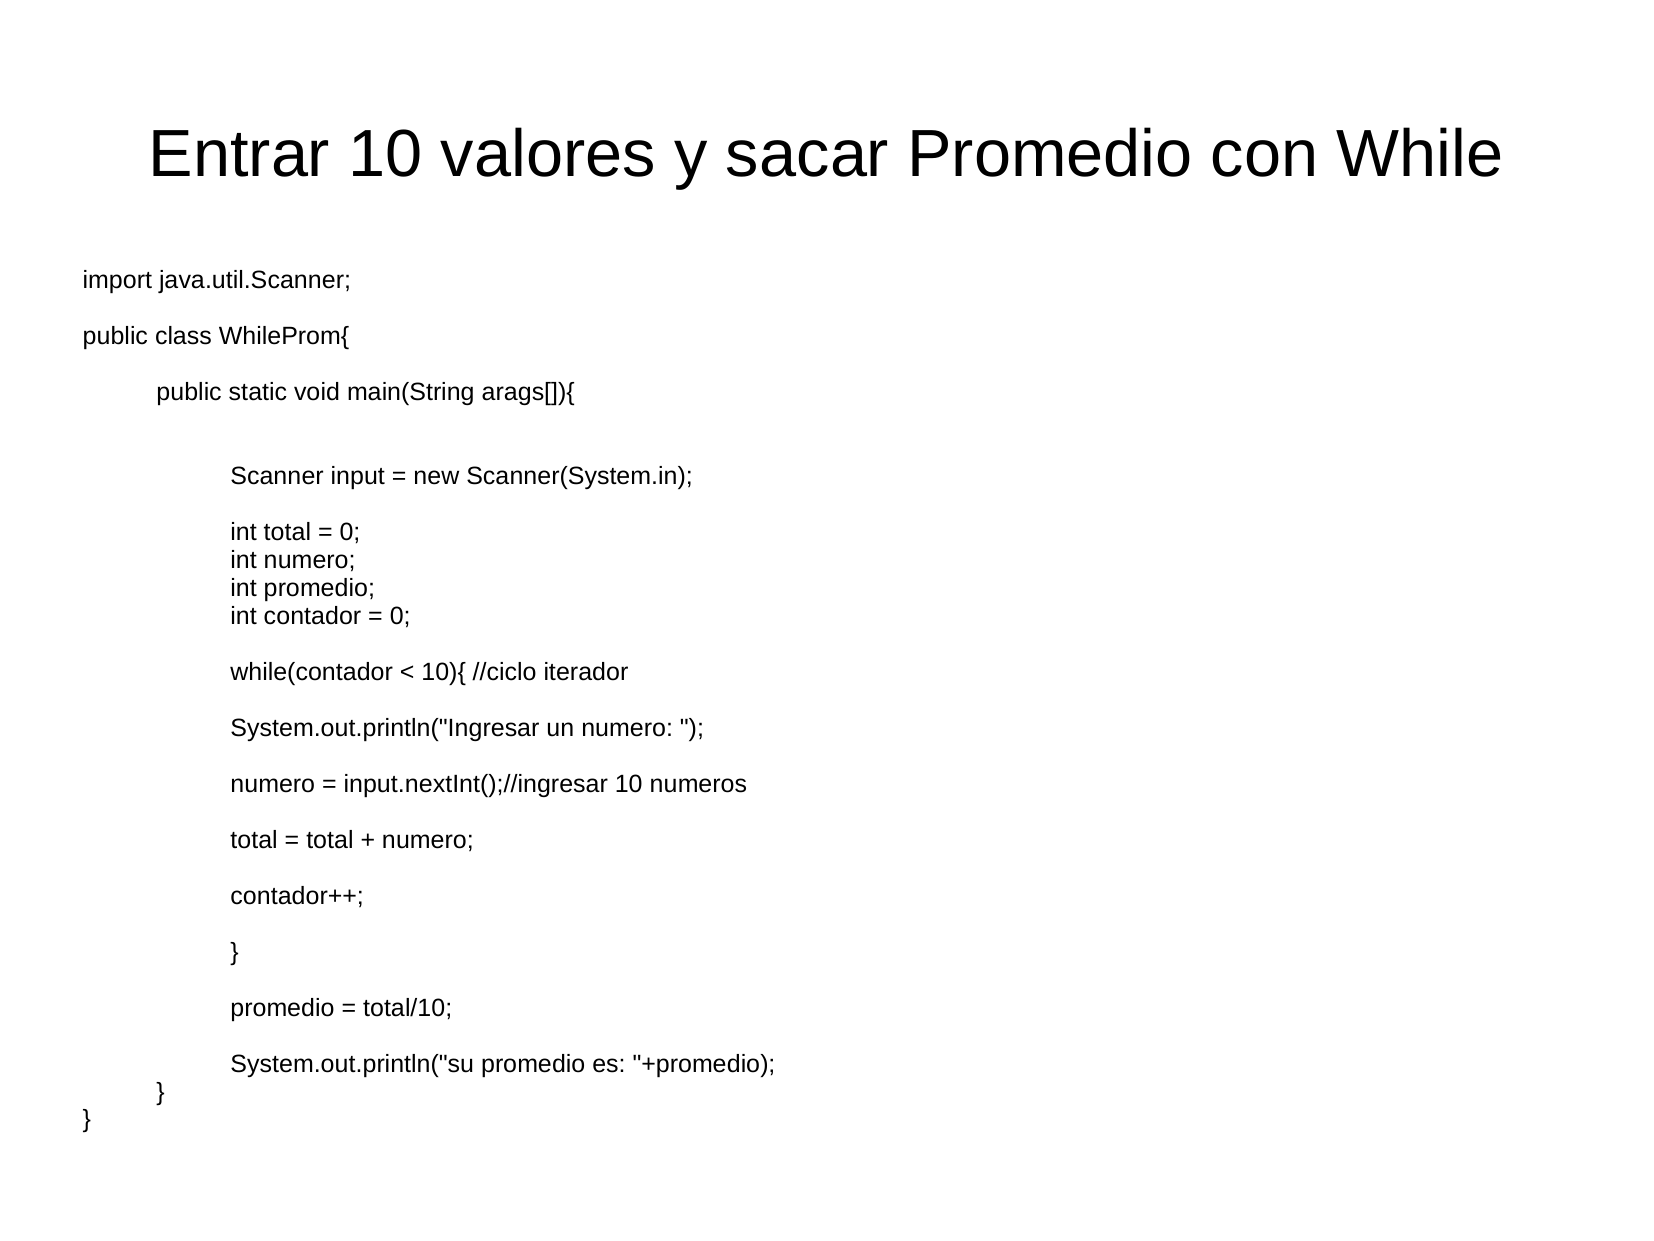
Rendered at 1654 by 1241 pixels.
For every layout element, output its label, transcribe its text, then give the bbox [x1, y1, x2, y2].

subtitle import java.util.Scanner; public class WhileProm{ public static void main(String arags[]){ Scanner input = new Scanner(System.in); int total = 0; int numero; int promedio; int contador = 0; while(contador < 10){ //ciclo iterador System.out.println("Ingresar un numero: "); numero = input.nextInt();//ingresar 10 numeros total = total + numero; contador++; } promedio = total/10; System.out.println("su promedio es: "+promedio); } } [82, 265, 1571, 1134]
title Entrar 10 valores y sacar Promedio con While [82, 49, 1571, 257]
